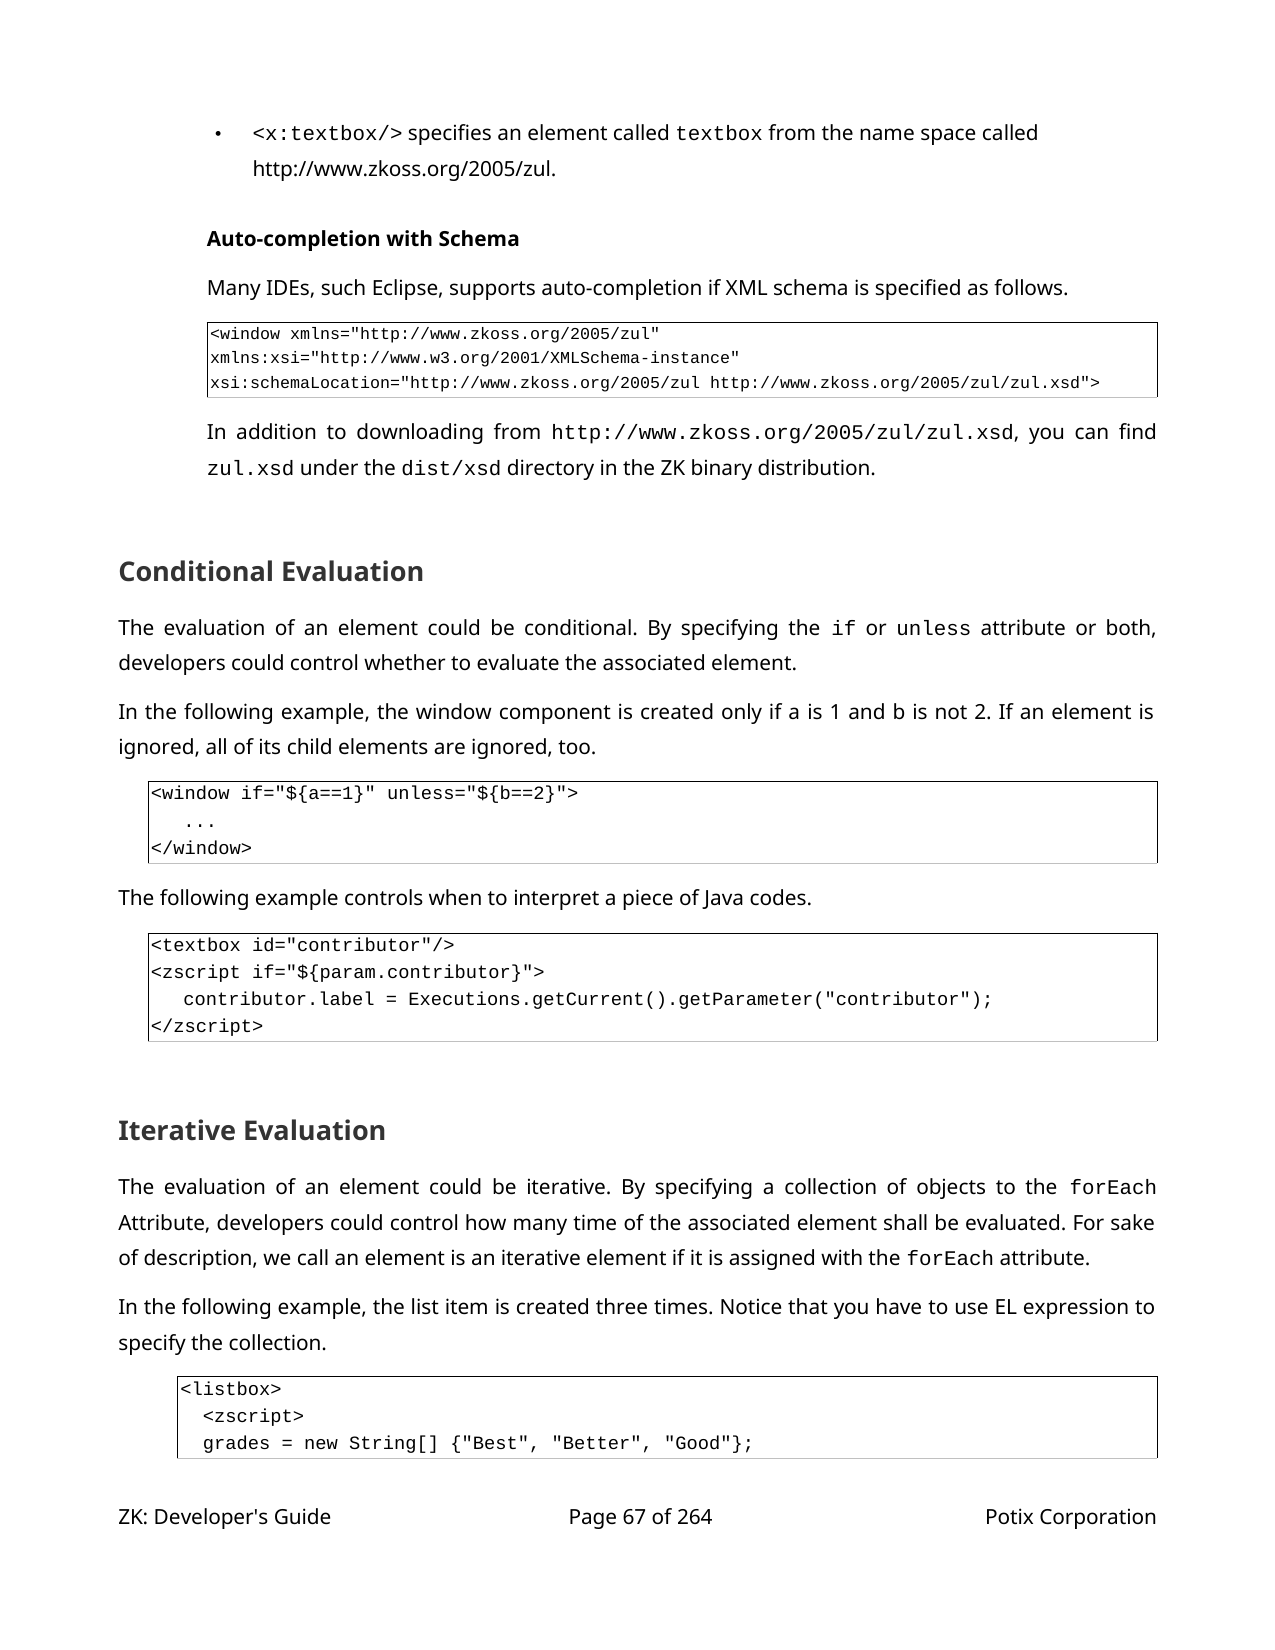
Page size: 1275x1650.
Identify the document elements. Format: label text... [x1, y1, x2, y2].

text xmlns:xsi="http://www.w3.org/2001/XMLSchema-instance" [208, 347, 1157, 369]
text <window if="${a==1}" unless="${b==2}"> [149, 782, 1157, 806]
subtitle Iterative Evaluation [118, 1112, 1157, 1149]
text contributor.label = Executions.getCurrent().getParameter("contributor"); [149, 987, 1157, 1011]
text <zscript> [178, 1404, 1157, 1428]
text </zscript> [149, 1014, 1157, 1041]
list <x:textbox/> specifies an element called textbox from the name space called http://www.zkoss.org/2005/zul. [215, 118, 1157, 182]
text <textbox id="contributor"/> [149, 934, 1157, 957]
subtitle Auto-completion with Schema [207, 224, 1157, 253]
text xsi:schemaLocation="http://www.zkoss.org/2005/zul http://www.zkoss.org/2005/zul/zul.xsd"> [208, 372, 1157, 397]
text In the following example, the list item is created three times. Notice that you have to use EL expression to specify the collection. [118, 1292, 1157, 1356]
text <listbox> [178, 1377, 1157, 1401]
text The following example controls when to interpret a piece of Java codes. [118, 883, 1157, 912]
text Many IDEs, such Eclipse, supports auto-completion if XML schema is specified as follows. [207, 273, 1157, 301]
text </window> [149, 836, 1157, 863]
subtitle Conditional Evaluation [118, 552, 1157, 589]
text <zscript if="${param.contributor}"> [149, 959, 1157, 984]
text ... [149, 808, 1157, 833]
text The evaluation of an element could be iterative. By specifying a collection of objects to the forEach Attribute, developers could control how many time of the associated element shall be evaluated. For sake of description, we call an element is an iterative element if it is assigned with the forEach attribute. [118, 1172, 1157, 1272]
text The evaluation of an element could be conditional. By specifying the if or unless attribute or both, developers could control whether to evaluate the associated element. [118, 613, 1157, 677]
text grades = new String[] {"Best", "Better", "Good"}; [178, 1431, 1157, 1458]
text <window xmlns="http://www.zkoss.org/2005/zul" [208, 323, 1157, 344]
text In the following example, the window component is created only if a is 1 and b is not 2. If an element is ignored, all of its child elements are ignored, too. [118, 697, 1157, 761]
text In addition to downloading from http://www.zkoss.org/2005/zul/zul.xsd, you can find zul.xsd under the dist/xsd directory in the ZK binary distribution. [207, 417, 1157, 482]
